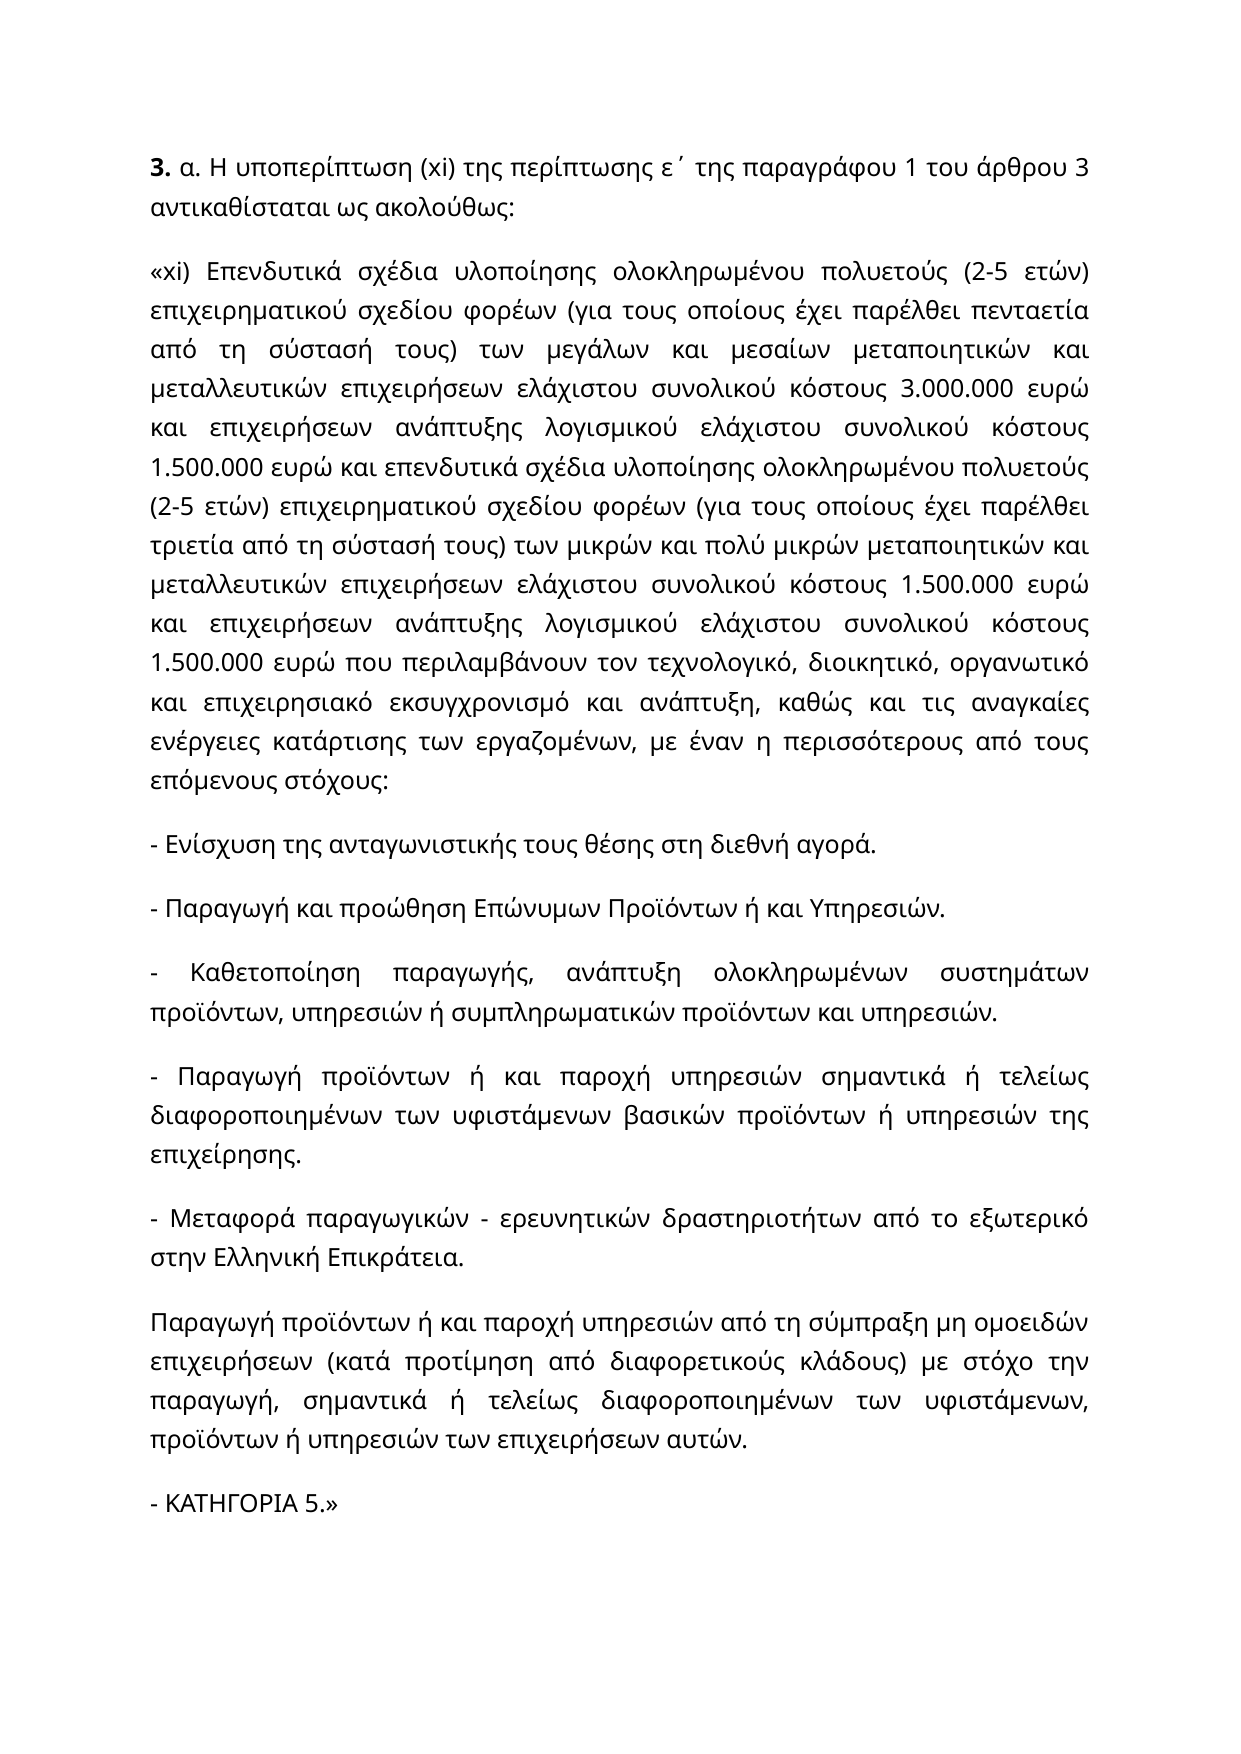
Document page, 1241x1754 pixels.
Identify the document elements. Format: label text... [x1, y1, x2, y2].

text 3. α. Η υποπερίπτωση (xi) της περίπτωσης ε΄ της παραγράφου 1 του άρθρου 3 αντικαθίσταται ως ακολούθως: [150, 150, 1090, 223]
text - Ενίσχυση της ανταγωνιστικής τους θέσης στη διεθνή αγορά. [150, 827, 1090, 861]
text - Παραγωγή και προώθηση Επώνυμων Προϊόντων ή και Υπηρεσιών. [150, 891, 1090, 925]
text - Μεταφορά παραγωγικών - ερευνητικών δραστηριοτήτων από το εξωτερικό στην Ελληνική Επικράτεια. [150, 1201, 1090, 1274]
text - Καθετοποίηση παραγωγής, ανάπτυξη ολοκληρωμένων συστημάτων προϊόντων, υπηρεσιών ή συμπληρωματικών προϊόντων και υπηρεσιών. [150, 955, 1090, 1028]
text - ΚΑΤΗΓΟΡΙΑ 5.» [150, 1486, 1090, 1520]
text «xi) Επενδυτικά σχέδια υλοποίησης ολοκληρωμένου πολυετούς (2-5 ετών) επιχειρηματικού σχεδίου φορέων (για τους οποίους έχει παρέλθει πενταετία από τη σύστασή τους) των μεγάλων και μεσαίων μεταποιητικών και μεταλλευτικών επιχειρήσεων ελάχιστου συνολικού κόστους 3.000.000 ευρώ και επιχειρήσεων ανάπτυξης λογισμικού ελάχιστου συνολικού κόστους 1.500.000 ευρώ και επενδυτικά σχέδια υλοποίησης ολοκληρωμένου πολυετούς (2-5 ετών) επιχειρηματικού σχεδίου φορέων (για τους οποίους έχει παρέλθει τριετία από τη σύστασή τους) των μικρών και πολύ μικρών μεταποιητικών και μεταλλευτικών επιχειρήσεων ελάχιστου συνολικού κόστους 1.500.000 ευρώ και επιχειρήσεων ανάπτυξης λογισμικού ελάχιστου συνολικού κόστους 1.500.000 ευρώ που περιλαμβάνουν τον τεχνολογικό, διοικητικό, οργανωτικό και επιχειρησιακό εκσυγχρονισμό και ανάπτυξη, καθώς και τις αναγκαίες ενέργειες κατάρτισης των εργαζομένων, με έναν η περισσότερους από τους επόμενους στόχους: [150, 253, 1090, 797]
text Παραγωγή προϊόντων ή και παροχή υπηρεσιών από τη σύμπραξη μη ομοειδών επιχειρήσεων (κατά προτίμηση από διαφορετικούς κλάδους) με στόχο την παραγωγή, σημαντικά ή τελείως διαφοροποιημένων των υφιστάμενων, προϊόντων ή υπηρεσιών των επιχειρήσεων αυτών. [150, 1304, 1090, 1456]
text - Παραγωγή προϊόντων ή και παροχή υπηρεσιών σημαντικά ή τελείως διαφοροποιημένων των υφιστάμενων βασικών προϊόντων ή υπηρεσιών της επιχείρησης. [150, 1058, 1090, 1171]
